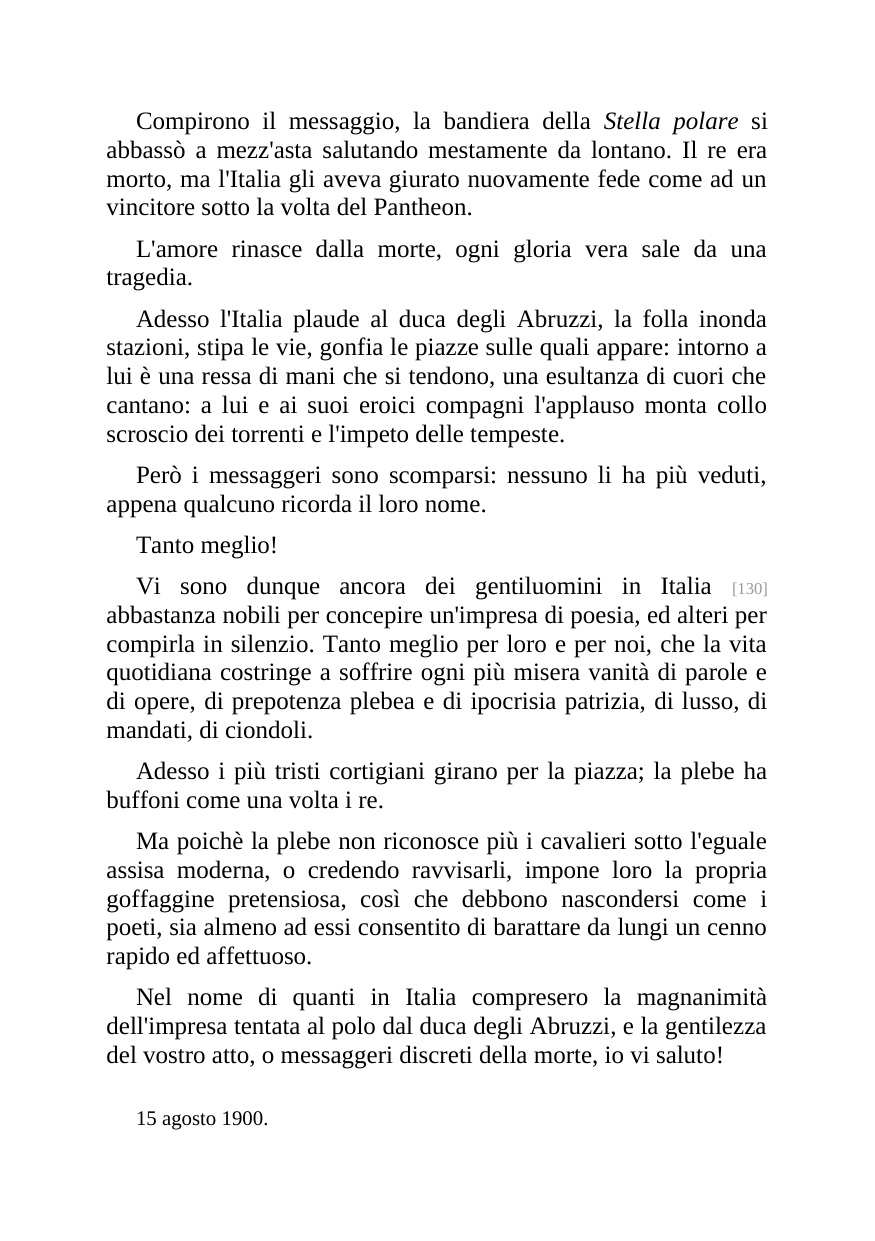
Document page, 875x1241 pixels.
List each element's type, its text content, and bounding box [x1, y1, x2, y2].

text Tanto meglio! [106, 530, 768, 559]
text Adesso i più tristi cortigiani girano per la piazza; la plebe ha buffoni come una volta i re. [106, 756, 768, 814]
text L'amore rinasce dalla morte, ogni gloria vera sale da una tragedia. [106, 234, 768, 291]
text Nel nome di quanti in Italia compresero la magnanimità dell'impresa tentata al polo dal duca degli Abruzzi, e la gentilezza del vostro atto, o messaggeri discreti della morte, io vi saluto! [106, 982, 768, 1069]
text Compirono il messaggio, la bandiera della Stella polare si abbassò a mezz'asta salutando mestamente da lontano. Il re era morto, ma l'Italia gli aveva giurato nuovamente fede come ad un vincitore sotto la volta del Pantheon. [106, 106, 768, 221]
text Vi sono dunque ancora dei gentiluomini in Italia [130] abbastanza nobili per concepire un'impresa di poesia, ed alteri per compirla in silenzio. Tanto meglio per loro e per noi, che la vita quotidiana costringe a soffrire ogni più misera vanità di parole e di opere, di prepotenza plebea e di ipocrisia patrizia, di lusso, di mandati, di ciondoli. [106, 571, 768, 744]
text Però i messaggeri sono scomparsi: nessuno li ha più veduti, appena qualcuno ricorda il loro nome. [106, 460, 768, 517]
text Ma poichè la plebe non riconosce più i cavalieri sotto l'eguale assisa moderna, o credendo ravvisarli, impone loro la propria goffaggine pretensiosa, così che debbono nascondersi come i poeti, sia almeno ad essi consentito di barattare da lungi un cenno rapido ed affettuoso. [106, 826, 768, 970]
text 15 agosto 1900. [106, 1106, 768, 1130]
text Adesso l'Italia plaude al duca degli Abruzzi, la folla inonda stazioni, stipa le vie, gonfia le piazze sulle quali appare: intorno a lui è una ressa di mani che si tendono, una esultanza di cuori che cantano: a lui e ai suoi eroici compagni l'applauso monta collo scroscio dei torrenti e l'impeto delle tempeste. [106, 304, 768, 447]
